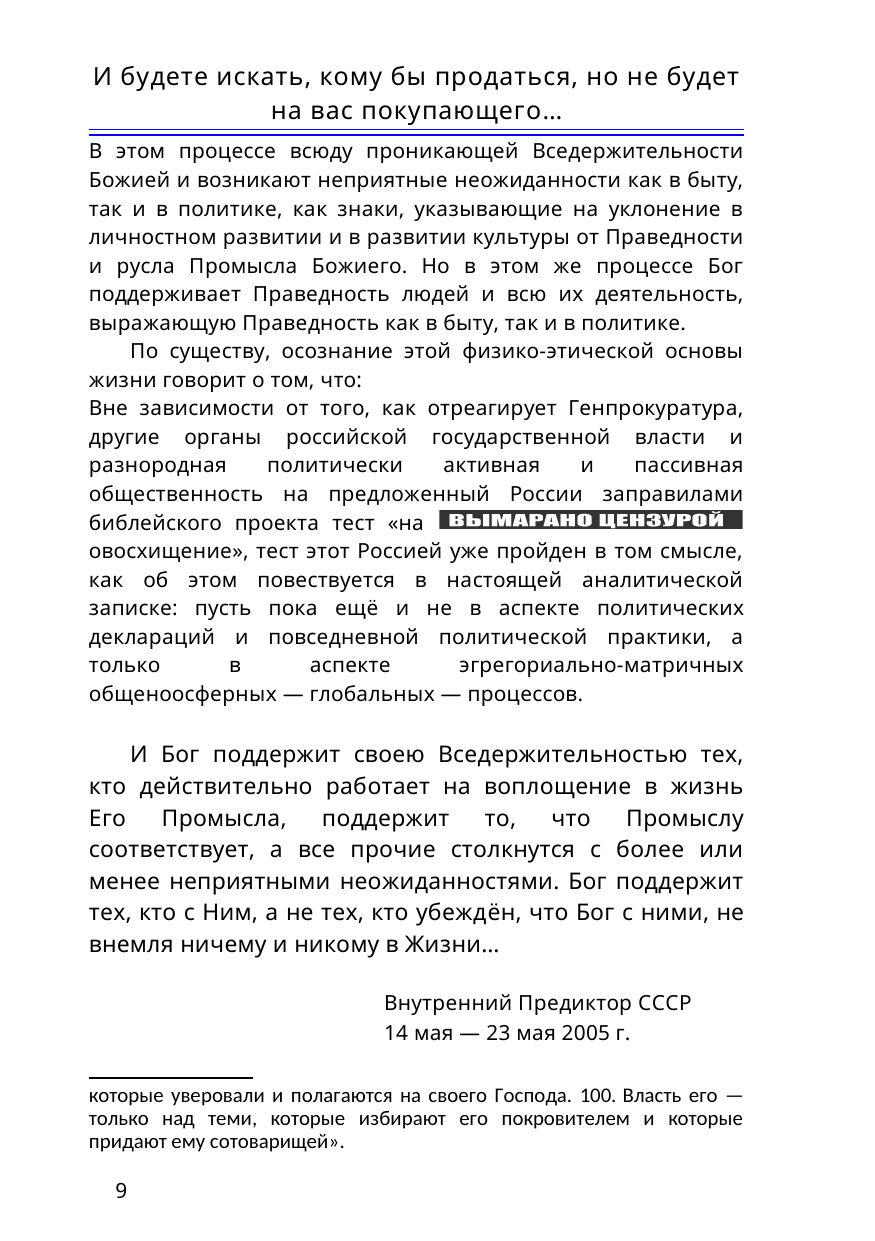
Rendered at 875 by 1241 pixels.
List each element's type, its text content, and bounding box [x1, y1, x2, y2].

text По существу, осознание этой физико-этической основы жизни говорит о том, что: [89, 336, 744, 393]
text Вне зависимости от того, как отреагирует Генпрокуратура, другие органы российской государственной власти и разнородная политически активная и пассивная общественность на предложенный России заправилами библейского проекта тест «на овосхищение», тест этот Россией уже пройден в том смысле, как об этом повествуется в настоящей аналитической записке: пусть пока ещё и не в аспекте политических деклараций и повседневной политической практики, а только в аспекте эгрегориально-матричных общеноосферных — глобальных — процессов. [89, 393, 744, 707]
text которые уверовали и полагаются на своего Господа. 100. Власть его — только над теми, которые избирают его покровителем и которые придают ему сотоварищей». [89, 1084, 744, 1153]
text В этом процессе всюду проникающей Вседержительности Божией и возникают неприятные неожиданности как в быту, так и в политике, как знаки, указывающие на уклонение в личностном развитии и в развитии культуры от Праведности и русла Промысла Божиего. Но в этом же процессе Бог поддерживает Праведность людей и всю их деятельность, выражающую Праведность как в быту, так и в политике. [89, 136, 744, 336]
picture [439, 510, 743, 529]
text И Бог поддержит своею Вседержительностью тех, кто действительно работает на воплощение в жизнь Его Промысла, поддержит то, что Промыслу соответствует, а все прочие столкнутся с более или менее неприятными неожиданностями. Бог поддержит тех, кто с Ним, а не тех, кто убеждён, что Бог с ними, не внемля ничему и никому в Жизни… [89, 738, 744, 959]
text Внутренний Предиктор СССР 14 мая — 23 мая 2005 г. [384, 988, 744, 1046]
